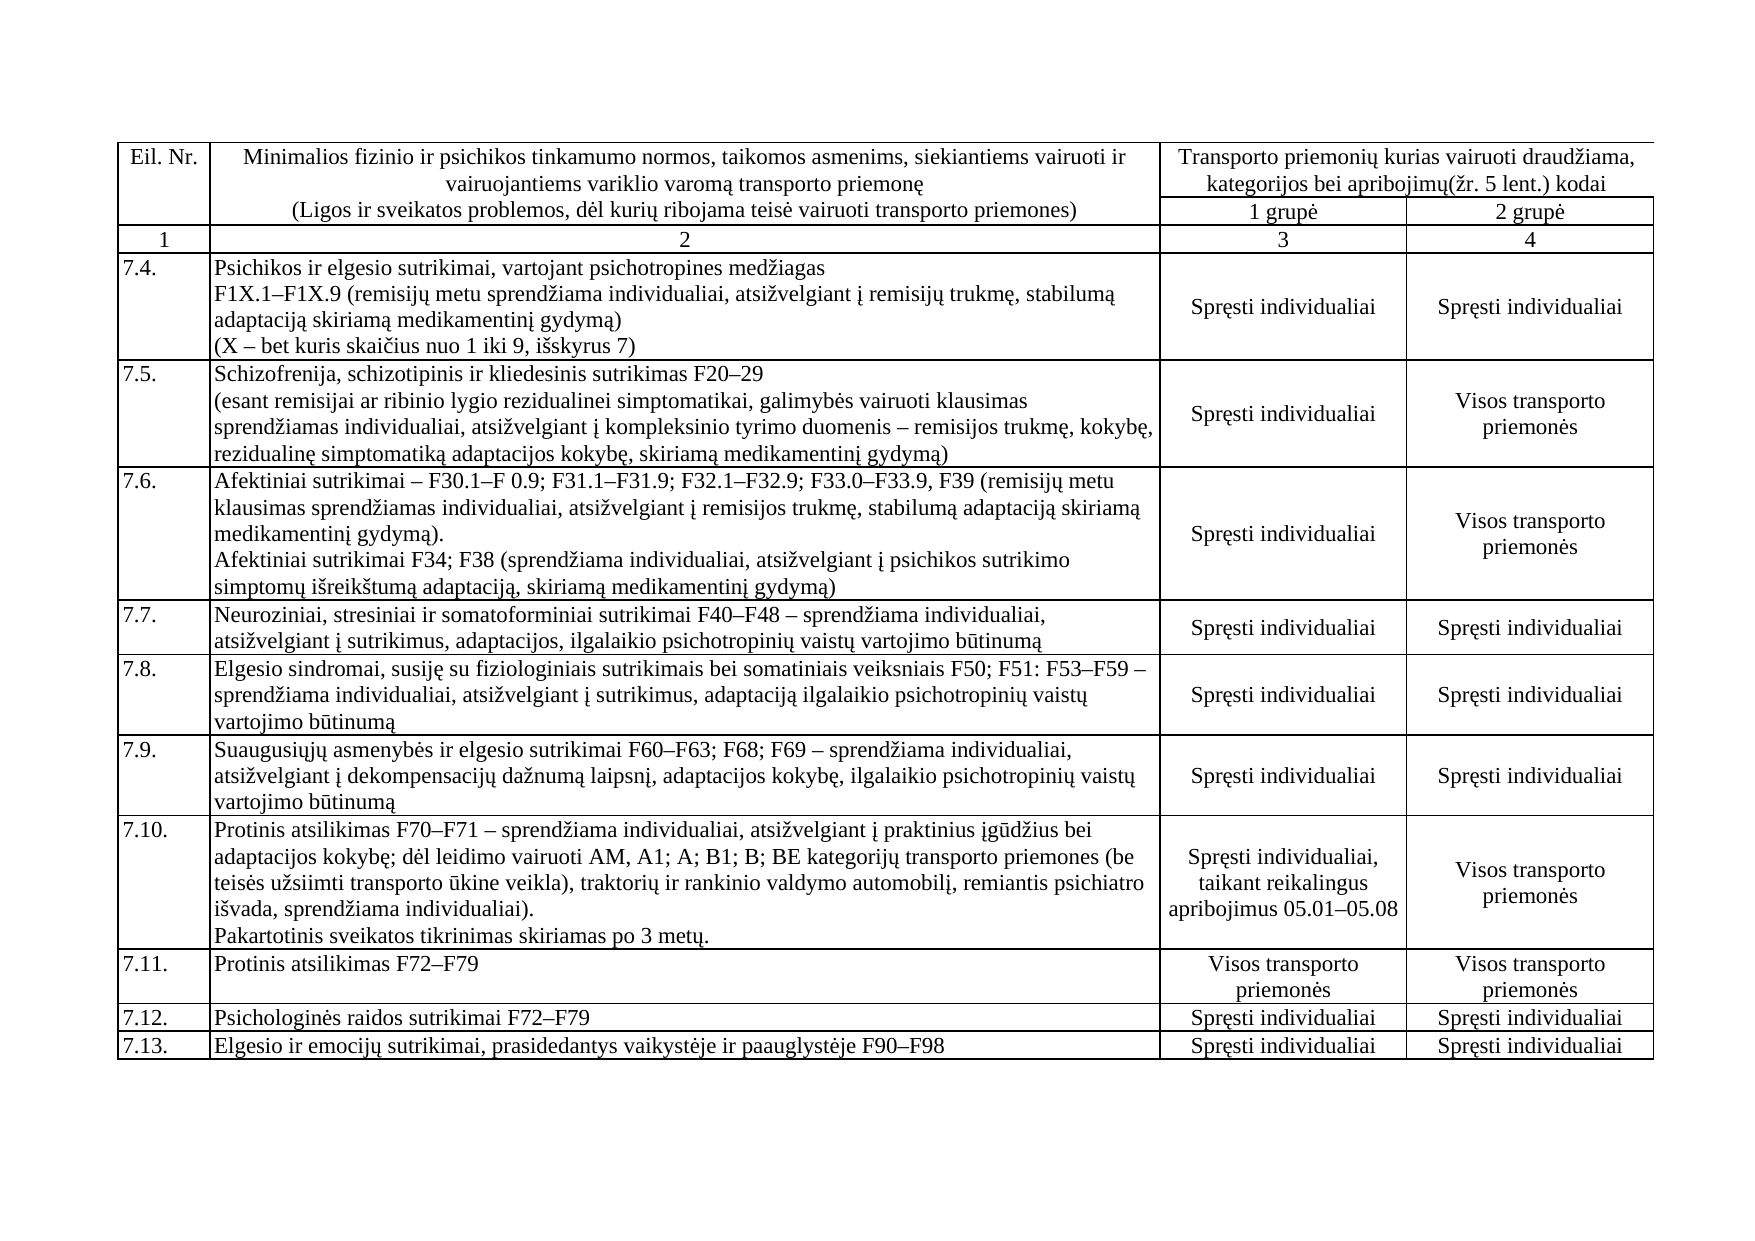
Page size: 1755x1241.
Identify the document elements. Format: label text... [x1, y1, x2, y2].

table_cell Spręsti individualiai [1407, 1004, 1653, 1030]
table_cell Schizofrenija, schizotipinis ir kliedesinis sutrikimas F20–29 (esant remisijai ar ribinio lygio rezidualinei simptomatikai, galimybės vairuoti klausimas sprendžiamas individualiai, atsižvelgiant į kompleksinio tyrimo duomenis – remisijos trukmę, kokybę, rezidualinę simptomatiką adaptacijos kokybę, skiriamą medikamentinį gydymą) [211, 361, 1159, 466]
table_cell Visos transporto priemonės [1407, 468, 1653, 599]
table_cell 7.12. [119, 1004, 209, 1030]
table_cell Visos transporto priemonės [1407, 950, 1653, 1002]
table_cell 7.11. [119, 950, 209, 1002]
table_cell Spręsti individualiai [1161, 361, 1406, 466]
table_cell 7.9. [119, 736, 209, 815]
table_cell Protinis atsilikimas F72–F79 [211, 950, 1159, 1002]
table_cell 2 [211, 226, 1159, 252]
table_cell Visos transporto priemonės [1407, 361, 1653, 466]
table_cell Spręsti individualiai [1407, 254, 1653, 359]
table_cell Psichikos ir elgesio sutrikimai, vartojant psichotropines medžiagas F1X.1–F1X.9 (remisijų metu sprendžiama individualiai, atsižvelgiant į remisijų trukmę, stabilumą adaptaciją skiriamą medikamentinį gydymą) (X – bet kuris skaičius nuo 1 iki 9, išskyrus 7) [211, 254, 1159, 359]
table_cell Spręsti individualiai [1407, 601, 1653, 653]
table_header Transporto priemonių kurias vairuoti draudžiama, kategorijos bei apribojimų(žr. 5 lent.) kodai [1161, 143, 1653, 196]
table_cell 7.5. [119, 361, 209, 466]
table_cell Suaugusiųjų asmenybės ir elgesio sutrikimai F60–F63; F68; F69 – sprendžiama individualiai, atsižvelgiant į dekompensacijų dažnumą laipsnį, adaptacijos kokybę, ilgalaikio psichotropinių vaistų vartojimo būtinumą [211, 736, 1159, 815]
table_cell Spręsti individualiai [1161, 655, 1406, 734]
table_cell Spręsti individualiai [1407, 736, 1653, 815]
table_cell Spręsti individualiai [1407, 655, 1653, 734]
table_cell Spręsti individualiai [1161, 1004, 1406, 1030]
table_cell 7.6. [119, 468, 209, 599]
table_cell Elgesio ir emocijų sutrikimai, prasidedantys vaikystėje ir paauglystėje F90–F98 [211, 1032, 1159, 1058]
table_cell Afektiniai sutrikimai – F30.1–F 0.9; F31.1–F31.9; F32.1–F32.9; F33.0–F33.9, F39 (remisijų metu klausimas sprendžiamas individualiai, atsižvelgiant į remisijos trukmę, stabilumą adaptaciją skiriamą medikamentinį gydymą). Afektiniai sutrikimai F34; F38 (sprendžiama individualiai, atsižvelgiant į psichikos sutrikimo simptomų išreikštumą adaptaciją, skiriamą medikamentinį gydymą) [211, 468, 1159, 599]
table_cell 1 grupė [1161, 198, 1406, 224]
table_cell Psichologinės raidos sutrikimai F72–F79 [211, 1004, 1159, 1030]
table_cell 1 [119, 226, 209, 252]
table_cell Spręsti individualiai [1161, 468, 1406, 599]
table_cell 2 grupė [1407, 198, 1653, 224]
table_cell 4 [1407, 226, 1653, 252]
table_cell Elgesio sindromai, susiję su fiziologiniais sutrikimais bei somatiniais veiksniais F50; F51: F53–F59 – sprendžiama individualiai, atsižvelgiant į sutrikimus, adaptaciją ilgalaikio psichotropinių vaistų vartojimo būtinumą [211, 655, 1159, 734]
table_cell Neuroziniai, stresiniai ir somatoforminiai sutrikimai F40–F48 – sprendžiama individualiai, atsižvelgiant į sutrikimus, adaptacijos, ilgalaikio psichotropinių vaistų vartojimo būtinumą [211, 601, 1159, 653]
table_cell Visos transporto priemonės [1407, 816, 1653, 948]
table_cell 7.4. [119, 254, 209, 359]
table_cell Visos transporto priemonės [1161, 950, 1406, 1002]
table_cell 3 [1161, 226, 1406, 252]
table_cell Protinis atsilikimas F70–F71 – sprendžiama individualiai, atsižvelgiant į praktinius įgūdžius bei adaptacijos kokybę; dėl leidimo vairuoti AM, A1; A; B1; B; BE kategorijų transporto priemones (be teisės užsiimti transporto ūkine veikla), traktorių ir rankinio valdymo automobilį, remiantis psichiatro išvada, sprendžiama individualiai). Pakartotinis sveikatos tikrinimas skiriamas po 3 metų. [211, 816, 1159, 948]
table_cell Spręsti individualiai [1161, 1032, 1406, 1058]
table_cell Spręsti individualiai [1161, 254, 1406, 359]
table_cell Spręsti individualiai [1161, 601, 1406, 653]
table_cell 7.10. [119, 816, 209, 948]
table_cell 7.13. [119, 1032, 209, 1058]
table_cell Spręsti individualiai [1161, 736, 1406, 815]
table_header Minimalios fizinio ir psichikos tinkamumo normos, taikomos asmenims, siekiantiems vairuoti ir vairuojantiems variklio varomą transporto priemonę (Ligos ir sveikatos problemos, dėl kurių ribojama teisė vairuoti transporto priemones) [211, 143, 1159, 224]
table_header Eil. Nr. [119, 143, 209, 224]
table_cell Spręsti individualiai [1407, 1032, 1653, 1058]
table_cell 7.7. [119, 601, 209, 653]
table_cell 7.8. [119, 655, 209, 734]
table_cell Spręsti individualiai, taikant reikalingus apribojimus 05.01–05.08 [1161, 816, 1406, 948]
